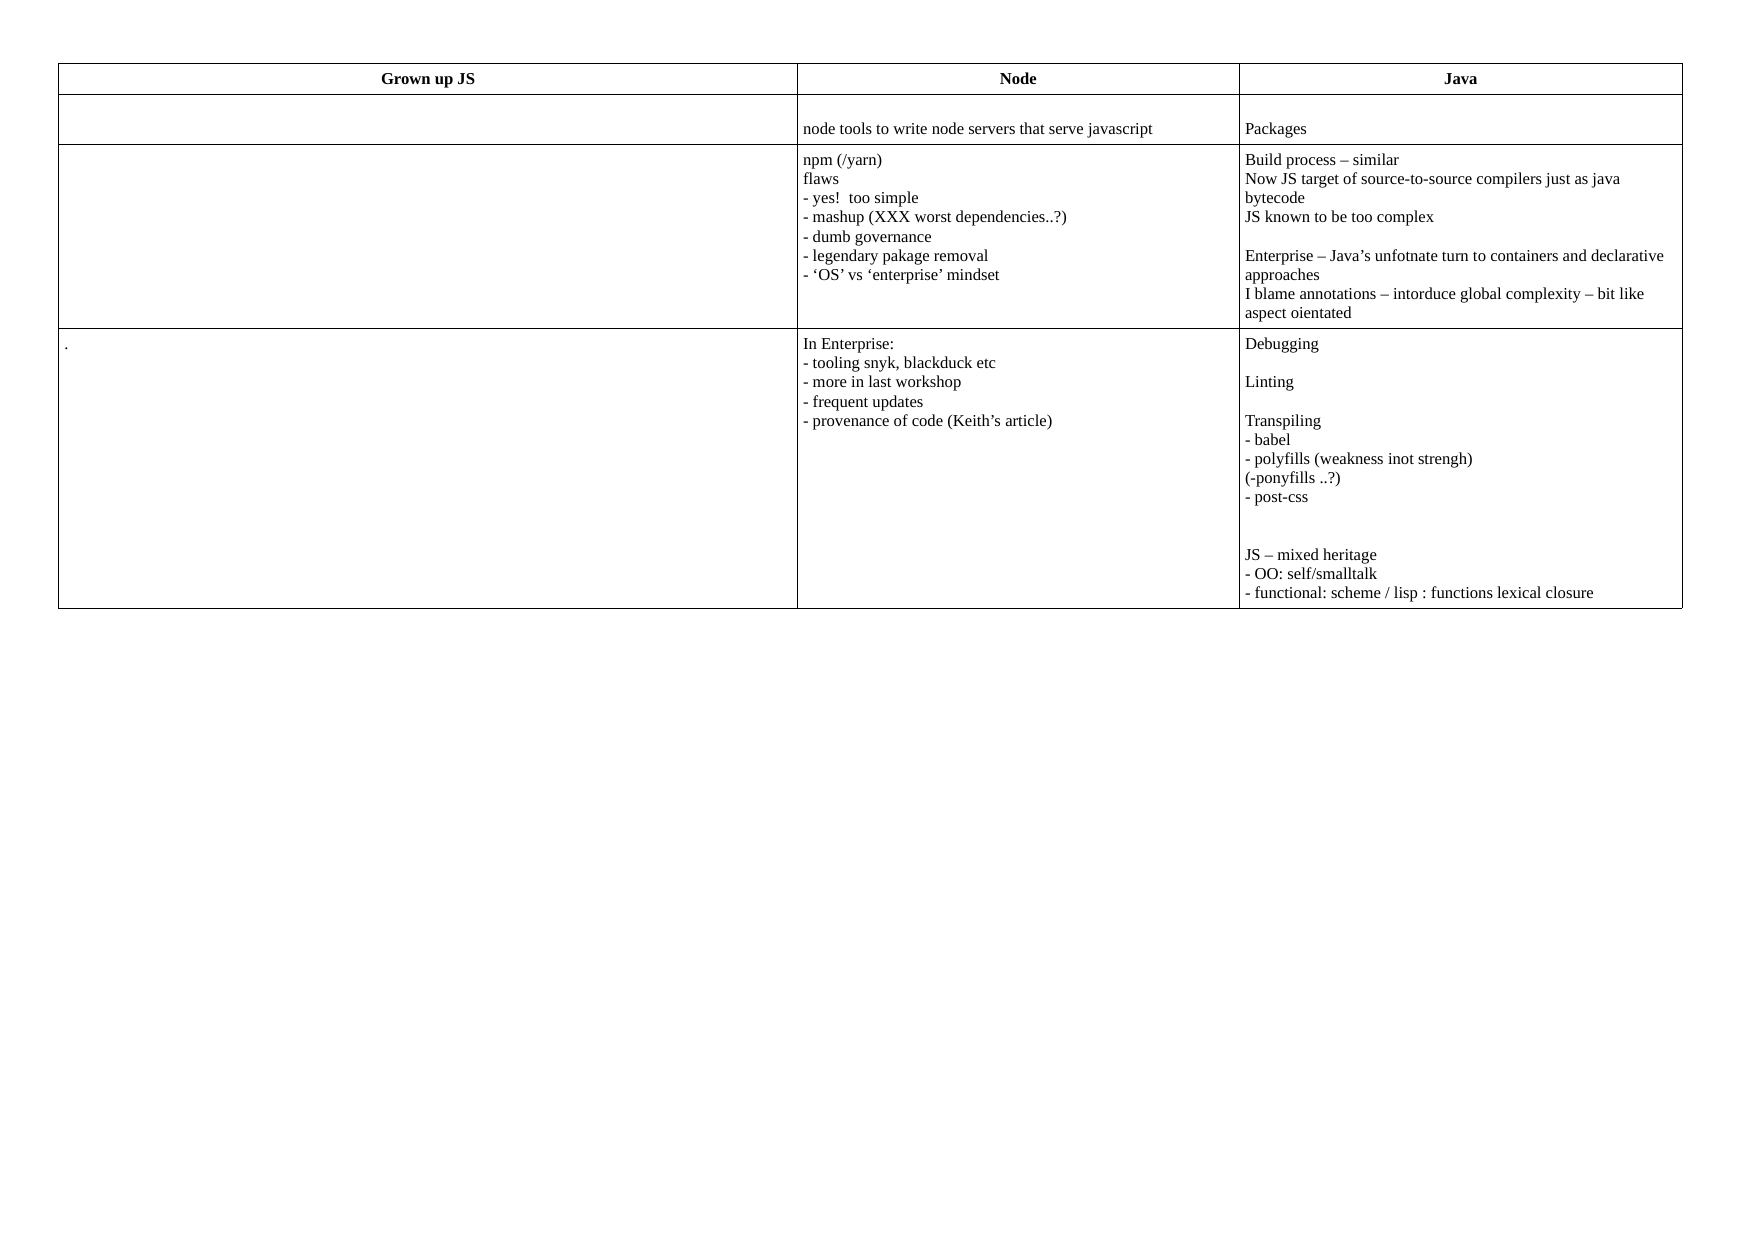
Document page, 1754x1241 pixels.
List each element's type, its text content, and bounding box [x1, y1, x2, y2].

table_header Java [1240, 64, 1682, 94]
table_cell node tools to write node servers that serve javascript [798, 95, 1239, 144]
table_cell . [59, 329, 797, 608]
table_cell Packages [1240, 95, 1682, 144]
table_cell [59, 145, 797, 328]
table_cell [59, 95, 797, 144]
table_header Grown up JS [59, 64, 797, 94]
table_cell Build process – similar Now JS target of source-to-source compilers just as java bytecode JS known to be too complex Enterprise – Java’s unfotnate turn to containers and declarative approaches I blame annotations – intorduce global complexity – bit like aspect oientated [1240, 145, 1682, 328]
table_cell npm (/yarn) flaws - yes! too simple - mashup (XXX worst dependencies..?) - dumb governance - legendary pakage removal - ‘OS’ vs ‘enterprise’ mindset [798, 145, 1239, 328]
table_header Node [798, 64, 1239, 94]
table_cell In Enterprise: - tooling snyk, blackduck etc - more in last workshop - frequent updates - provenance of code (Keith’s article) [798, 329, 1239, 608]
table_cell Debugging Linting Transpiling - babel - polyfills (weakness inot strengh) (-ponyfills ..?) - post-css JS – mixed heritage - OO: self/smalltalk - functional: scheme / lisp : functions lexical closure [1240, 329, 1682, 608]
